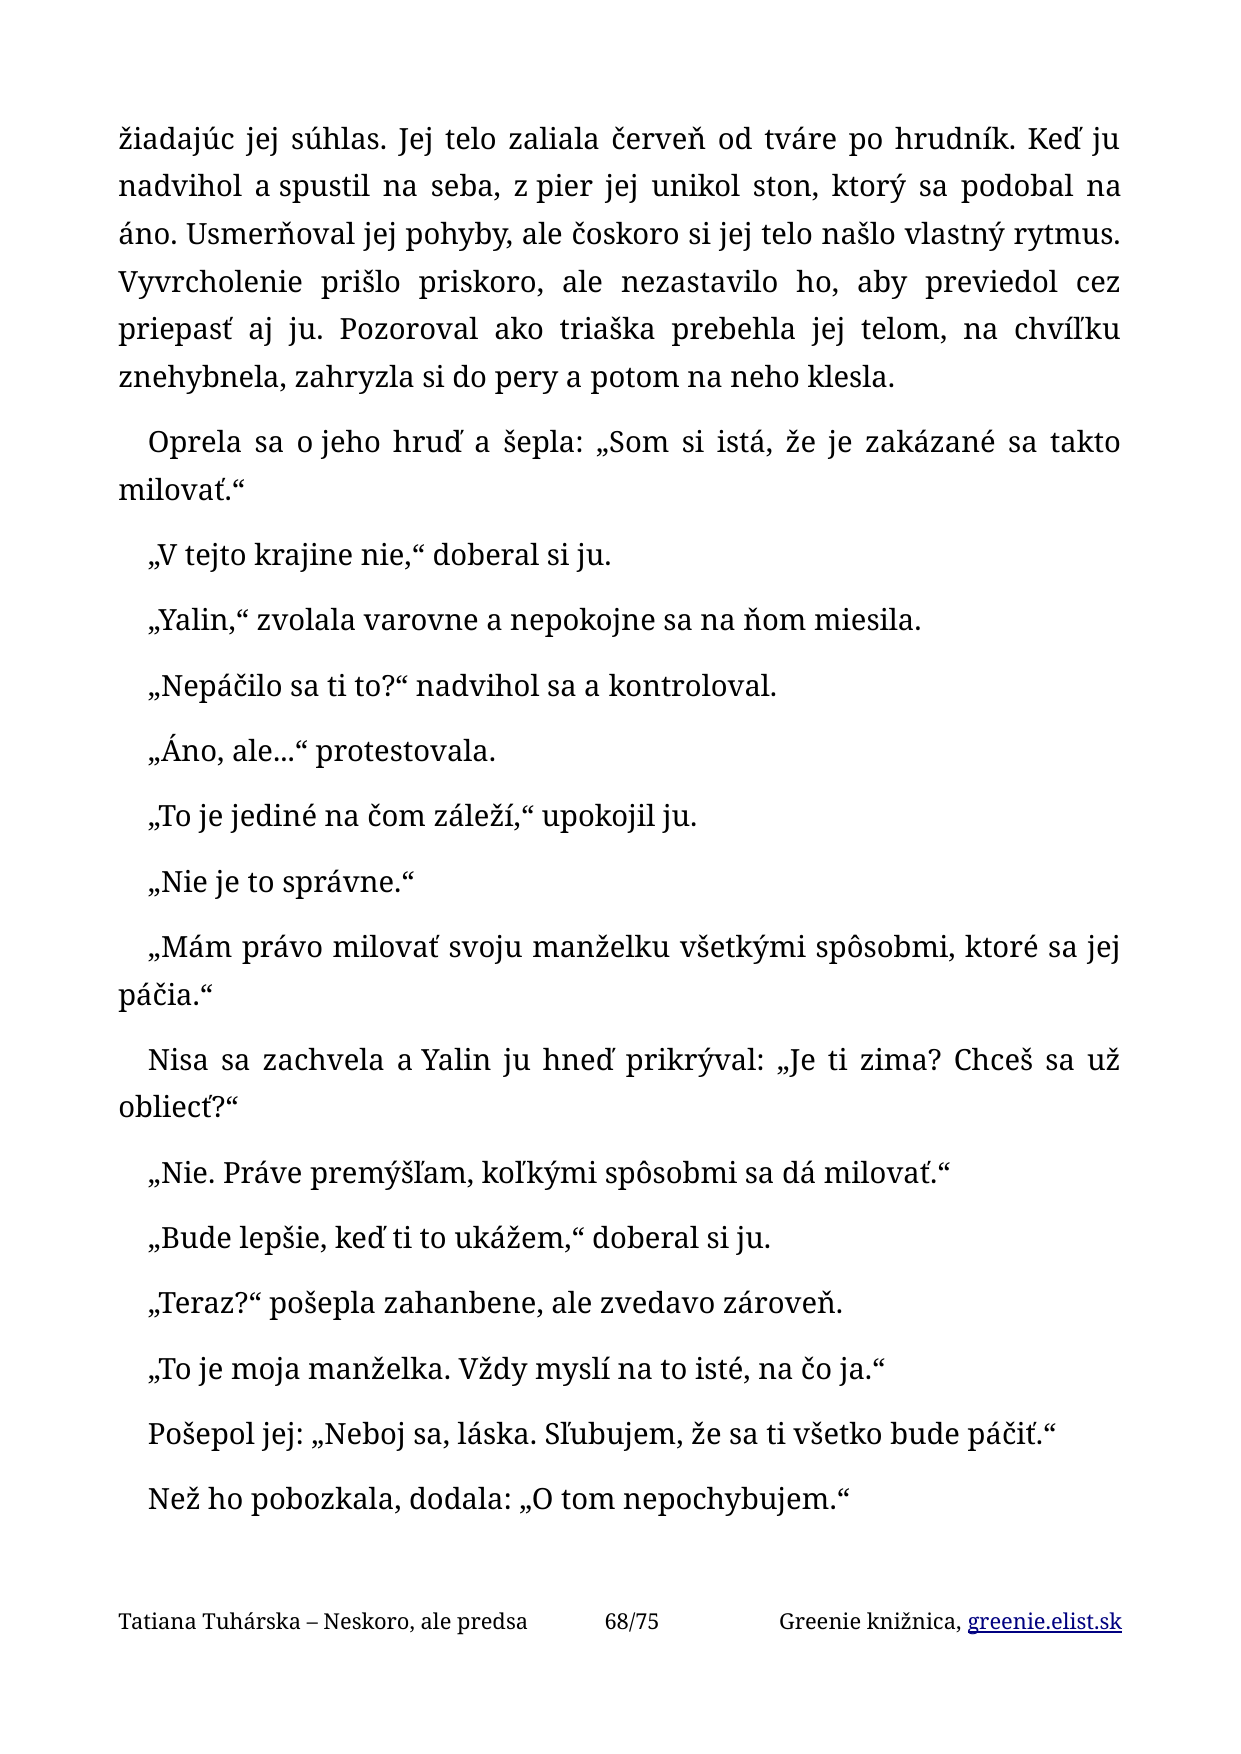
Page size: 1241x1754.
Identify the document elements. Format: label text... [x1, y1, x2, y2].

text „Mám právo milovať svoju manželku všetkými spôsobmi, ktoré sa jej páčia.“ [118, 926, 1122, 1013]
text „V tejto krajine nie,“ doberal si ju. [118, 534, 1122, 574]
text Pošepol jej: „Neboj sa, láska. Sľubujem, že sa ti všetko bude páčiť.“ [118, 1413, 1122, 1453]
text „Áno, ale...“ protestovala. [118, 730, 1122, 770]
text Nisa sa zachvela a Yalin ju hneď prikrýval: „Je ti zima? Chceš sa už obliecť?“ [118, 1039, 1122, 1126]
text „Teraz?“ pošepla zahanbene, ale zvedavo zároveň. [118, 1283, 1122, 1322]
text Oprela sa o jeho hruď a šepla: „Som si istá, že je zakázané sa takto milovať.“ [118, 421, 1122, 509]
text „To je moja manželka. Vždy myslí na to isté, na čo ja.“ [118, 1348, 1122, 1388]
text žiadajúc jej súhlas. Jej telo zaliala červeň od tváre po hrudník. Keď ju nadvihol a spustil na seba, z pier jej unikol ston, ktorý sa podobal na áno. Usmerňoval jej pohyby, ale čoskoro si jej telo našlo vlastný rytmus. Vyvrcholenie prišlo priskoro, ale nezastavilo ho, aby previedol cez priepasť aj ju. Pozoroval ako triaška prebehla jej telom, na chvíľku znehybnela, zahryzla si do pery a potom na neho klesla. [118, 118, 1122, 396]
text „Yalin,“ zvolala varovne a nepokojne sa na ňom miesila. [118, 600, 1122, 639]
text „Nie je to správne.“ [118, 861, 1122, 901]
text „Nepáčilo sa ti to?“ nadvihol sa a kontroloval. [118, 665, 1122, 705]
text „Nie. Práve premýšľam, koľkými spôsobmi sa dá milovať.“ [118, 1152, 1122, 1192]
text „Bude lepšie, keď ti to ukážem,“ doberal si ju. [118, 1217, 1122, 1257]
text „To je jediné na čom záleží,“ upokojil ju. [118, 796, 1122, 835]
text Než ho pobozkala, dodala: „O tom nepochybujem.“ [118, 1479, 1122, 1518]
